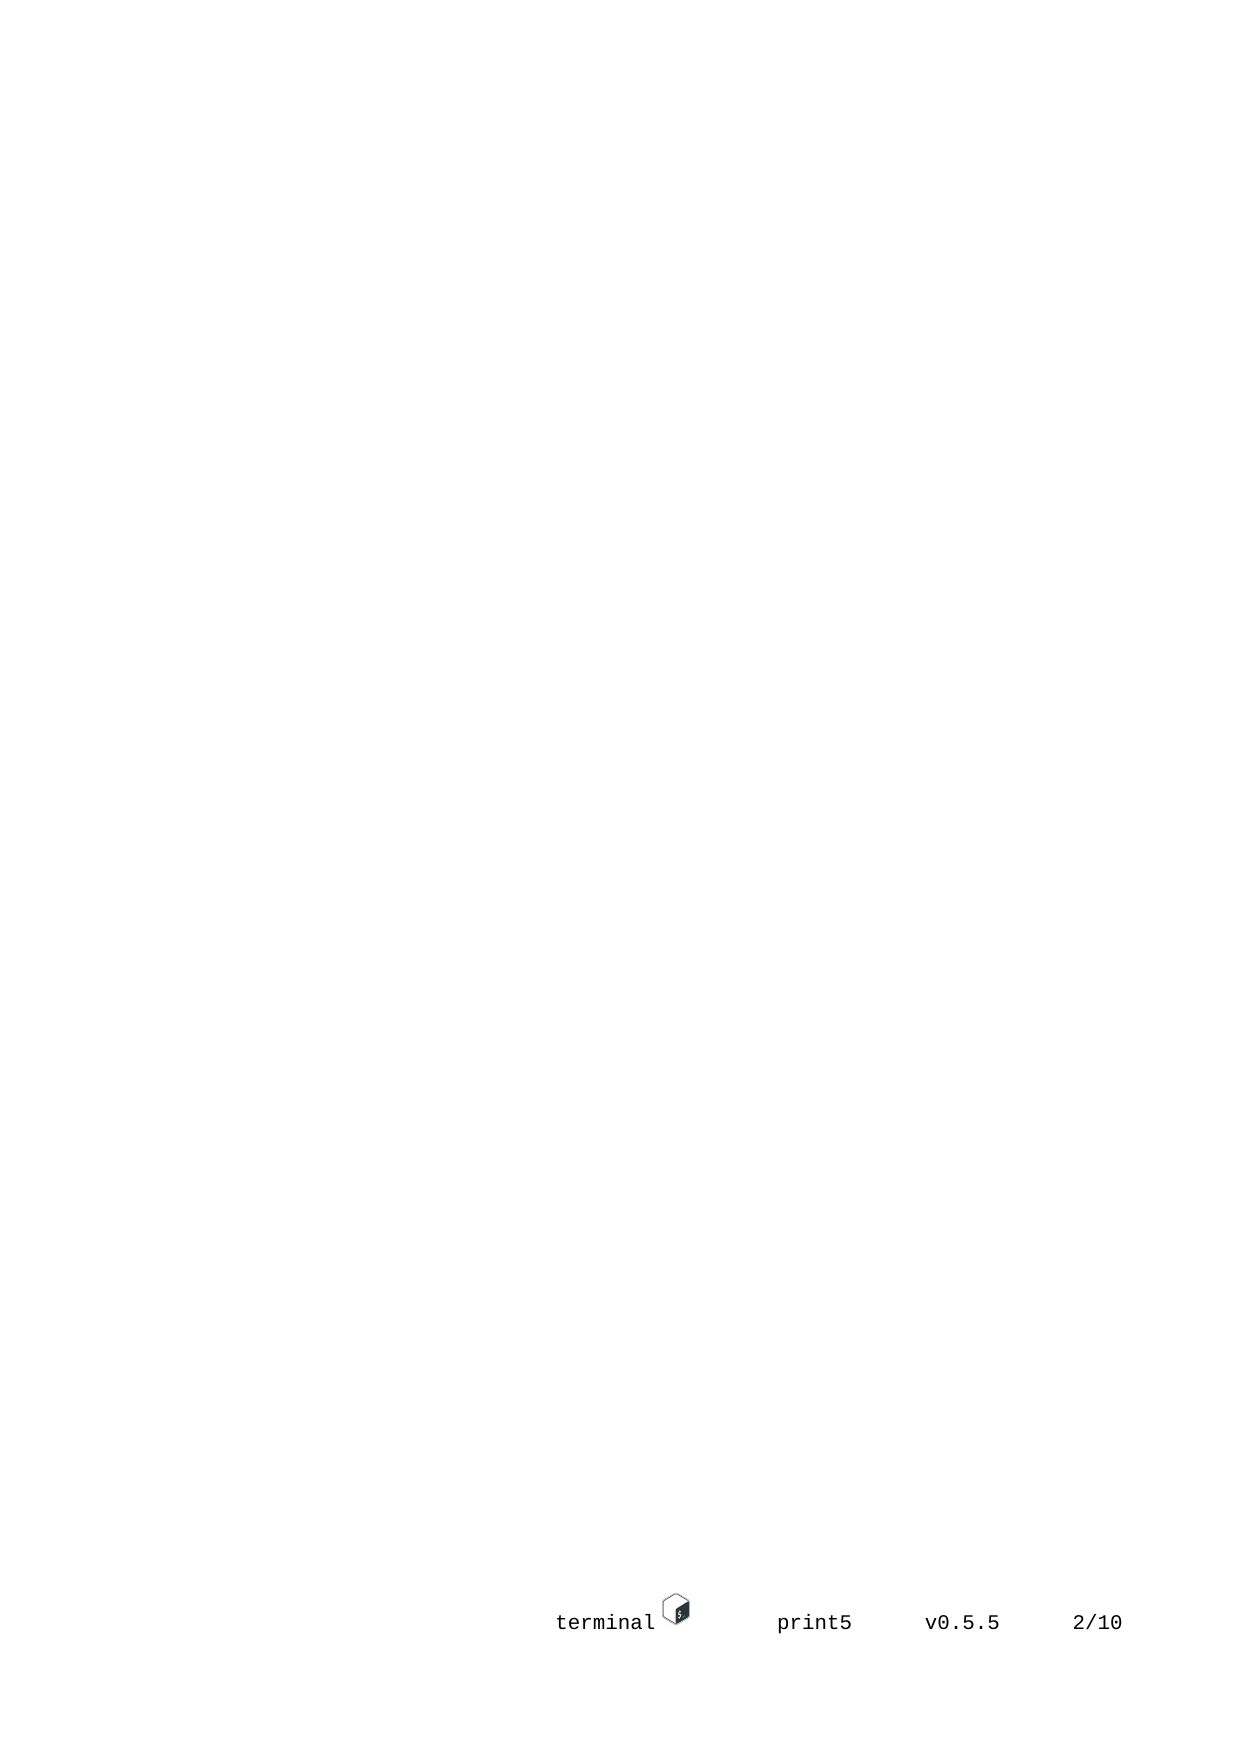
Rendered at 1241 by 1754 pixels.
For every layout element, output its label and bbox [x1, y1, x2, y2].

picture [655, 1588, 697, 1630]
